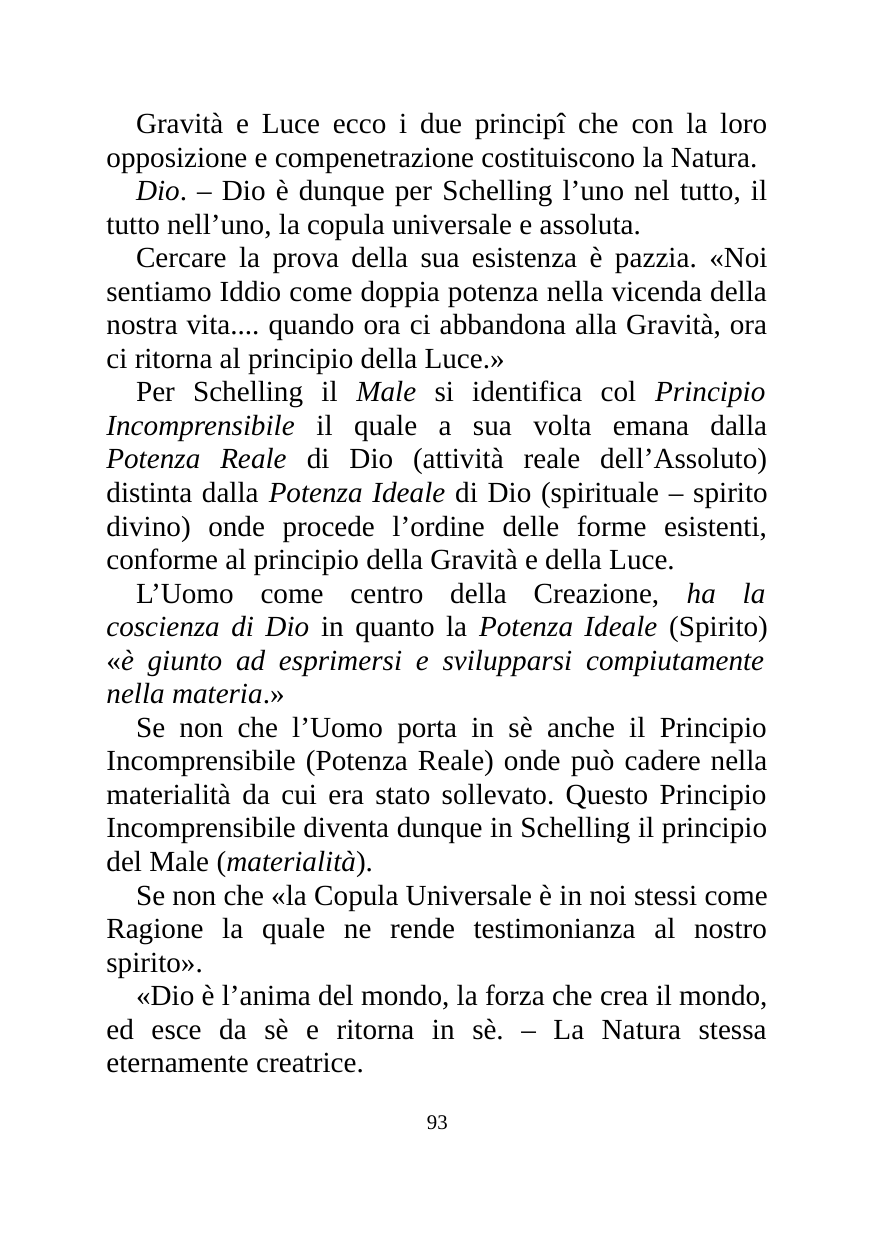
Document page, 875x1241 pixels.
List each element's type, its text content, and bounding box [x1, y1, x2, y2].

text «Dio è l’anima del mondo, la forza che crea il mondo, ed esce da sè e ritorna in sè. – La Natura stessa eternamente creatrice. [106, 978, 768, 1079]
text Dio. – Dio è dunque per Schelling l’uno nel tutto, il tutto nell’uno, la copula universale e assoluta. [106, 173, 768, 240]
text L’Uomo come centro della Creazione, ha la coscienza di Dio in quanto la Potenza Ideale (Spirito) «è giunto ad esprimersi e svilupparsi compiutamente nella materia.» [106, 576, 768, 710]
text Cercare la prova della sua esistenza è pazzia. «Noi sentiamo Iddio come doppia potenza nella vicenda della nostra vita.... quando ora ci abbandona alla Gravità, ora ci ritorna al principio della Luce.» [106, 240, 768, 374]
text Per Schelling il Male si identifica col Principio Incomprensibile il quale a sua volta emana dalla Potenza Reale di Dio (attività reale dell’Assoluto) distinta dalla Potenza Ideale di Dio (spirituale – spirito divino) onde procede l’ordine delle forme esistenti, conforme al principio della Gravità e della Luce. [106, 374, 768, 576]
text Se non che «la Copula Universale è in noi stessi come Ragione la quale ne rende testimonianza al nostro spirito». [106, 878, 768, 978]
text Gravità e Luce ecco i due principî che con la loro opposizione e compenetrazione costituiscono la Natura. [106, 106, 768, 173]
text Se non che l’Uomo porta in sè anche il Principio Incomprensibile (Potenza Reale) onde può cadere nella materialità da cui era stato sollevato. Questo Principio Incomprensibile diventa dunque in Schelling il principio del Male (materialità). [106, 710, 768, 878]
